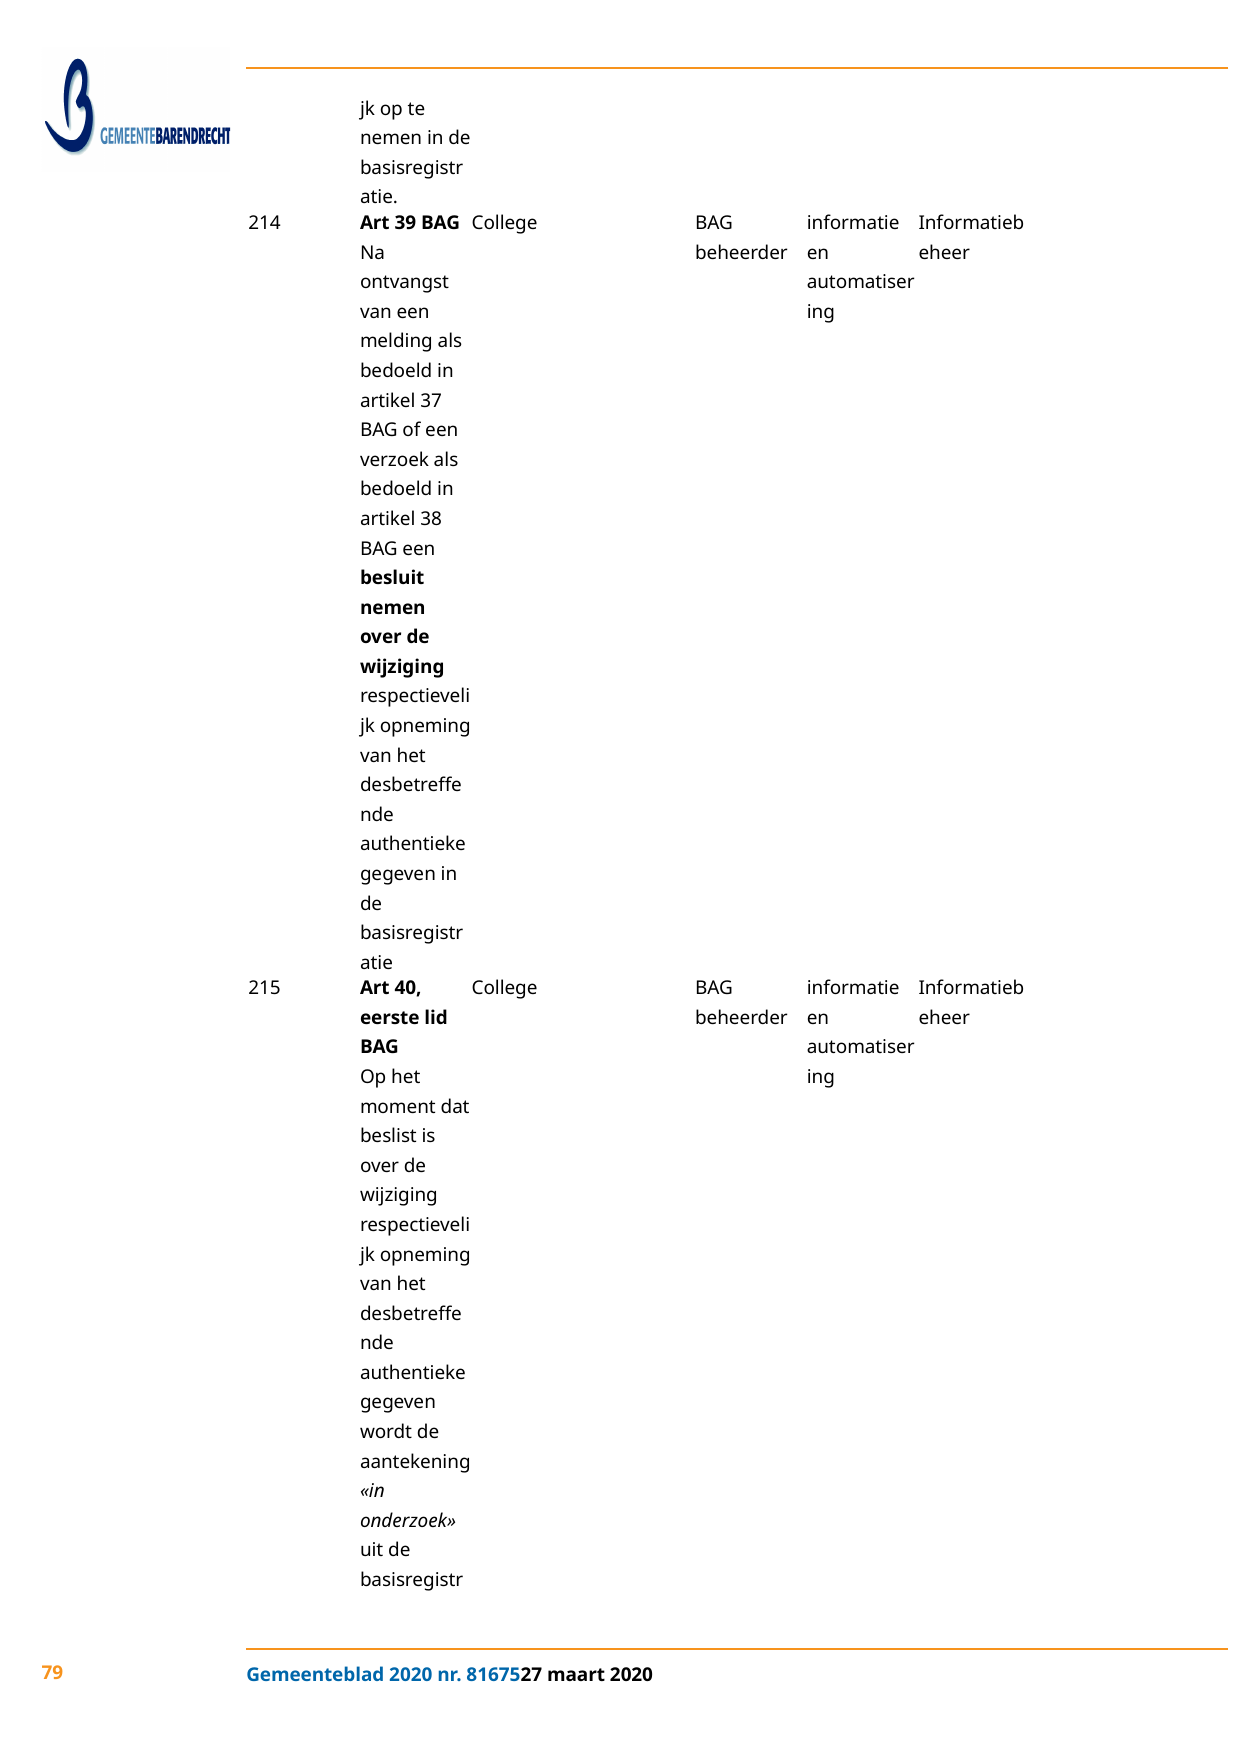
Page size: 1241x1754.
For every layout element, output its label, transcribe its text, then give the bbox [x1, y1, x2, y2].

table_cell [807, 95, 918, 209]
table_cell [695, 95, 807, 209]
table_cell BAG beheerder [695, 209, 807, 974]
table_cell Art 39 BAG Na ontvangst van een melding als bedoeld in artikel 37 BAG of een verzoek als bedoeld in artikel 38 BAG een besluit nemen over de wijziging respectievelijk opneming van het desbetreffende authentieke gegeven in de basisregistratie [360, 209, 471, 974]
table_cell [1030, 975, 1152, 1592]
table_cell informatie en automatisering [807, 209, 918, 974]
table_cell College [471, 209, 583, 974]
table_cell [583, 95, 695, 209]
table_cell BAG beheerder [695, 975, 807, 1592]
table_cell [248, 95, 360, 209]
table_cell [471, 95, 583, 209]
table_cell [583, 975, 695, 1592]
table_cell 215 [248, 975, 360, 1592]
picture [41, 47, 231, 172]
table_cell [1030, 95, 1152, 209]
table_cell [918, 95, 1030, 209]
table_cell Informatiebeheer [918, 209, 1030, 974]
table_cell 214 [248, 209, 360, 974]
table_cell jk op te nemen in de basisregistratie. [360, 95, 471, 209]
table_cell Art 40, eerste lid BAG Op het moment dat beslist is over de wijziging respectievelijk opneming van het desbetreffende authentieke gegeven wordt de aantekening «in onderzoek» uit de basisregistr [360, 975, 471, 1592]
table_cell [1030, 209, 1152, 974]
table_cell [583, 209, 695, 974]
table_cell Informatiebeheer [918, 975, 1030, 1592]
table_cell College [471, 975, 583, 1592]
table_cell informatie en automatisering [807, 975, 918, 1592]
